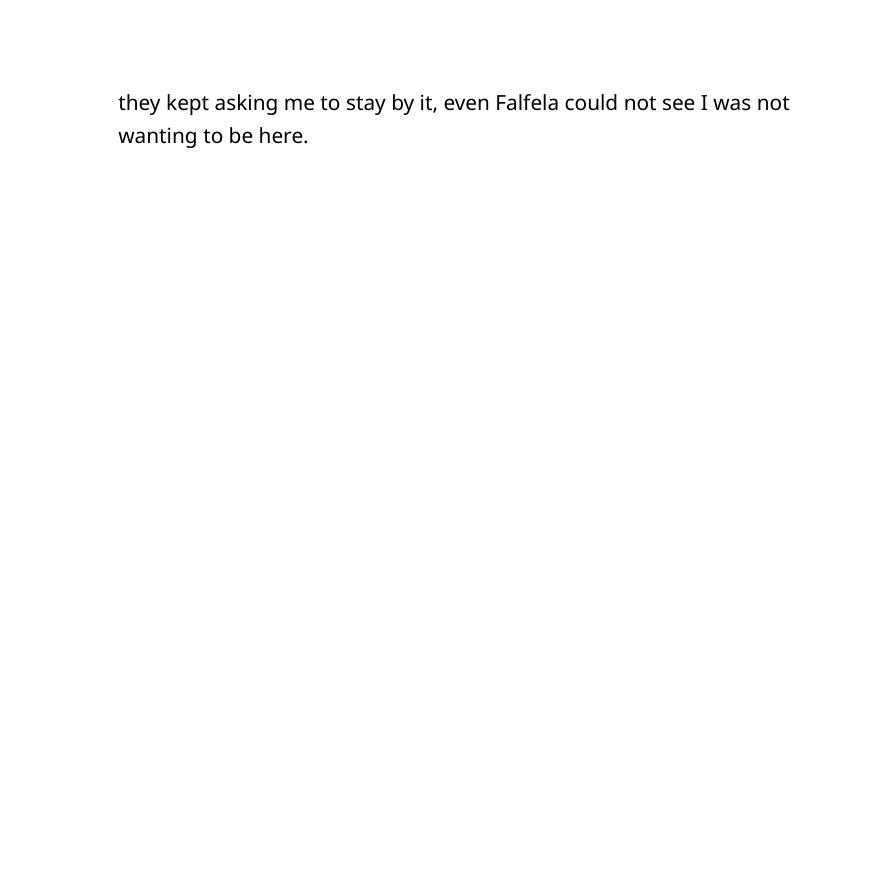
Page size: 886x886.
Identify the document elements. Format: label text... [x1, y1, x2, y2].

text they kept asking me to stay by it, even Falfela could not see I was not wanting to be here. [118, 88, 827, 149]
